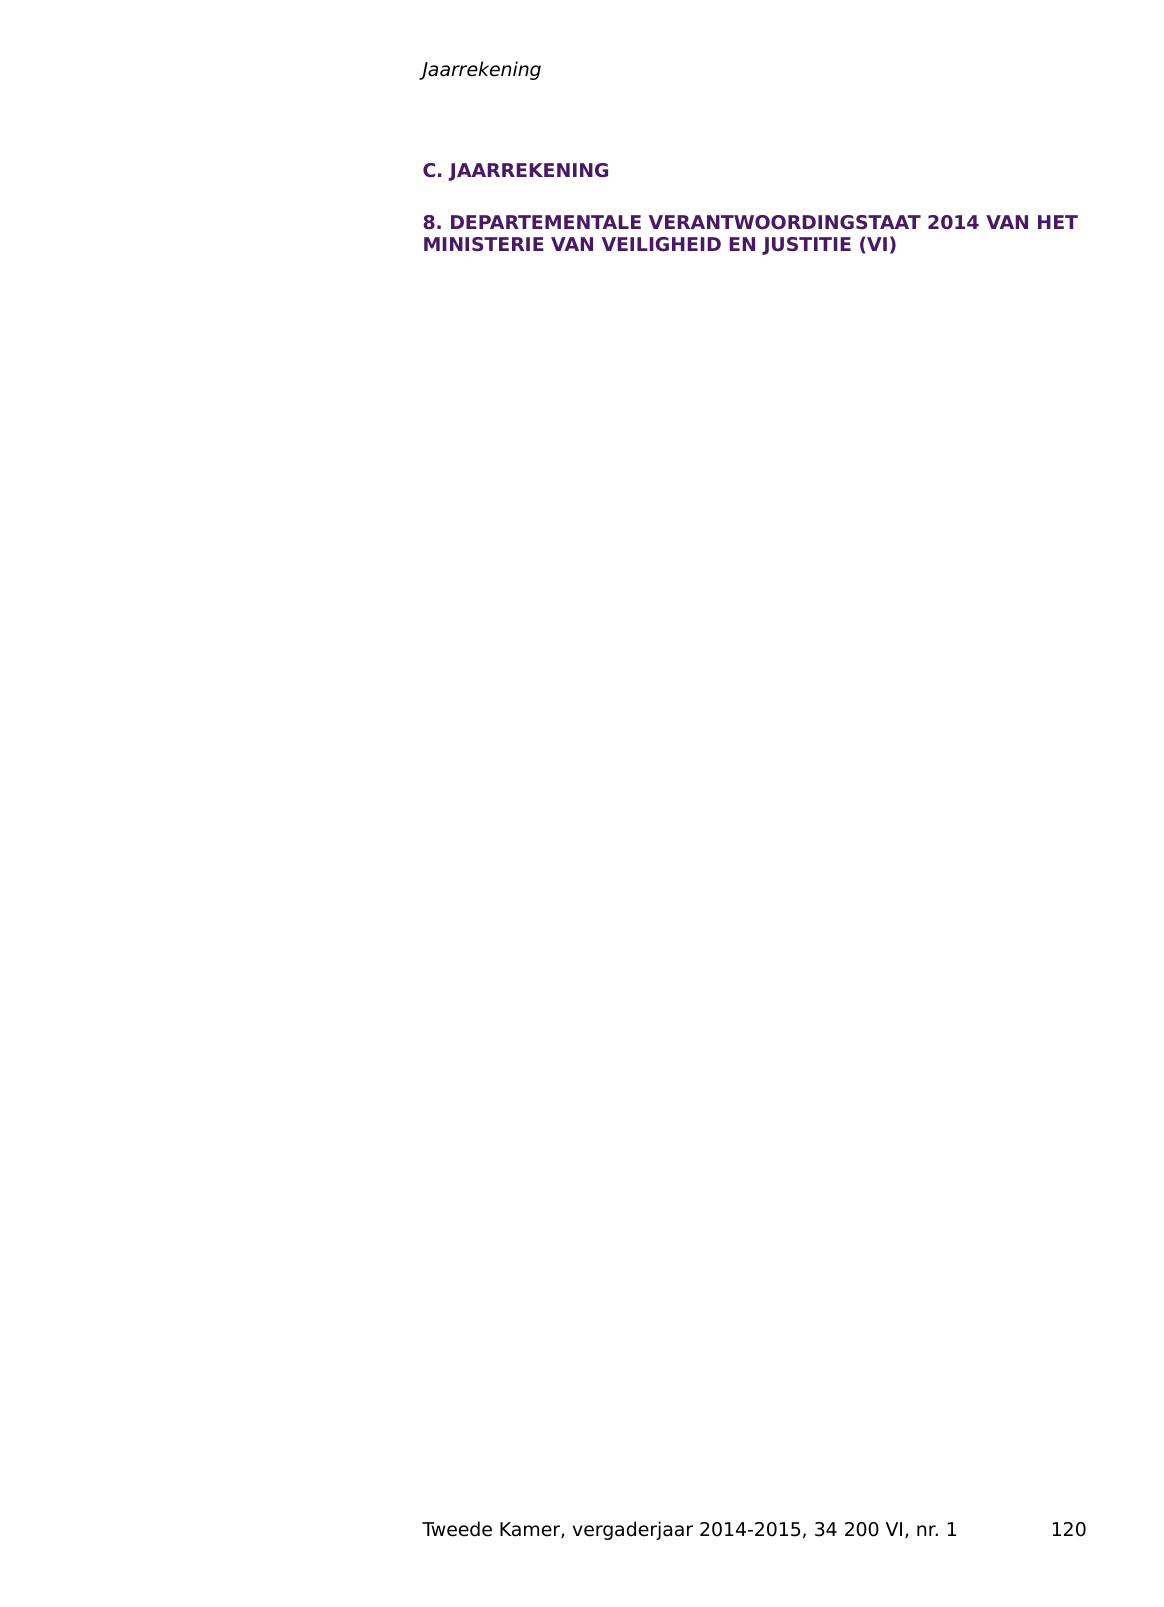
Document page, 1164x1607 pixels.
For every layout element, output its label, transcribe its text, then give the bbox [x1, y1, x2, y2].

subtitle 8. DEPARTEMENTALE VERANTWOORDINGSTAAT 2014 VAN HET MINISTERIE VAN VEILIGHEID EN JUSTITIE (VI) [422, 212, 1087, 256]
subtitle C. JAARREKENING [422, 160, 1087, 182]
